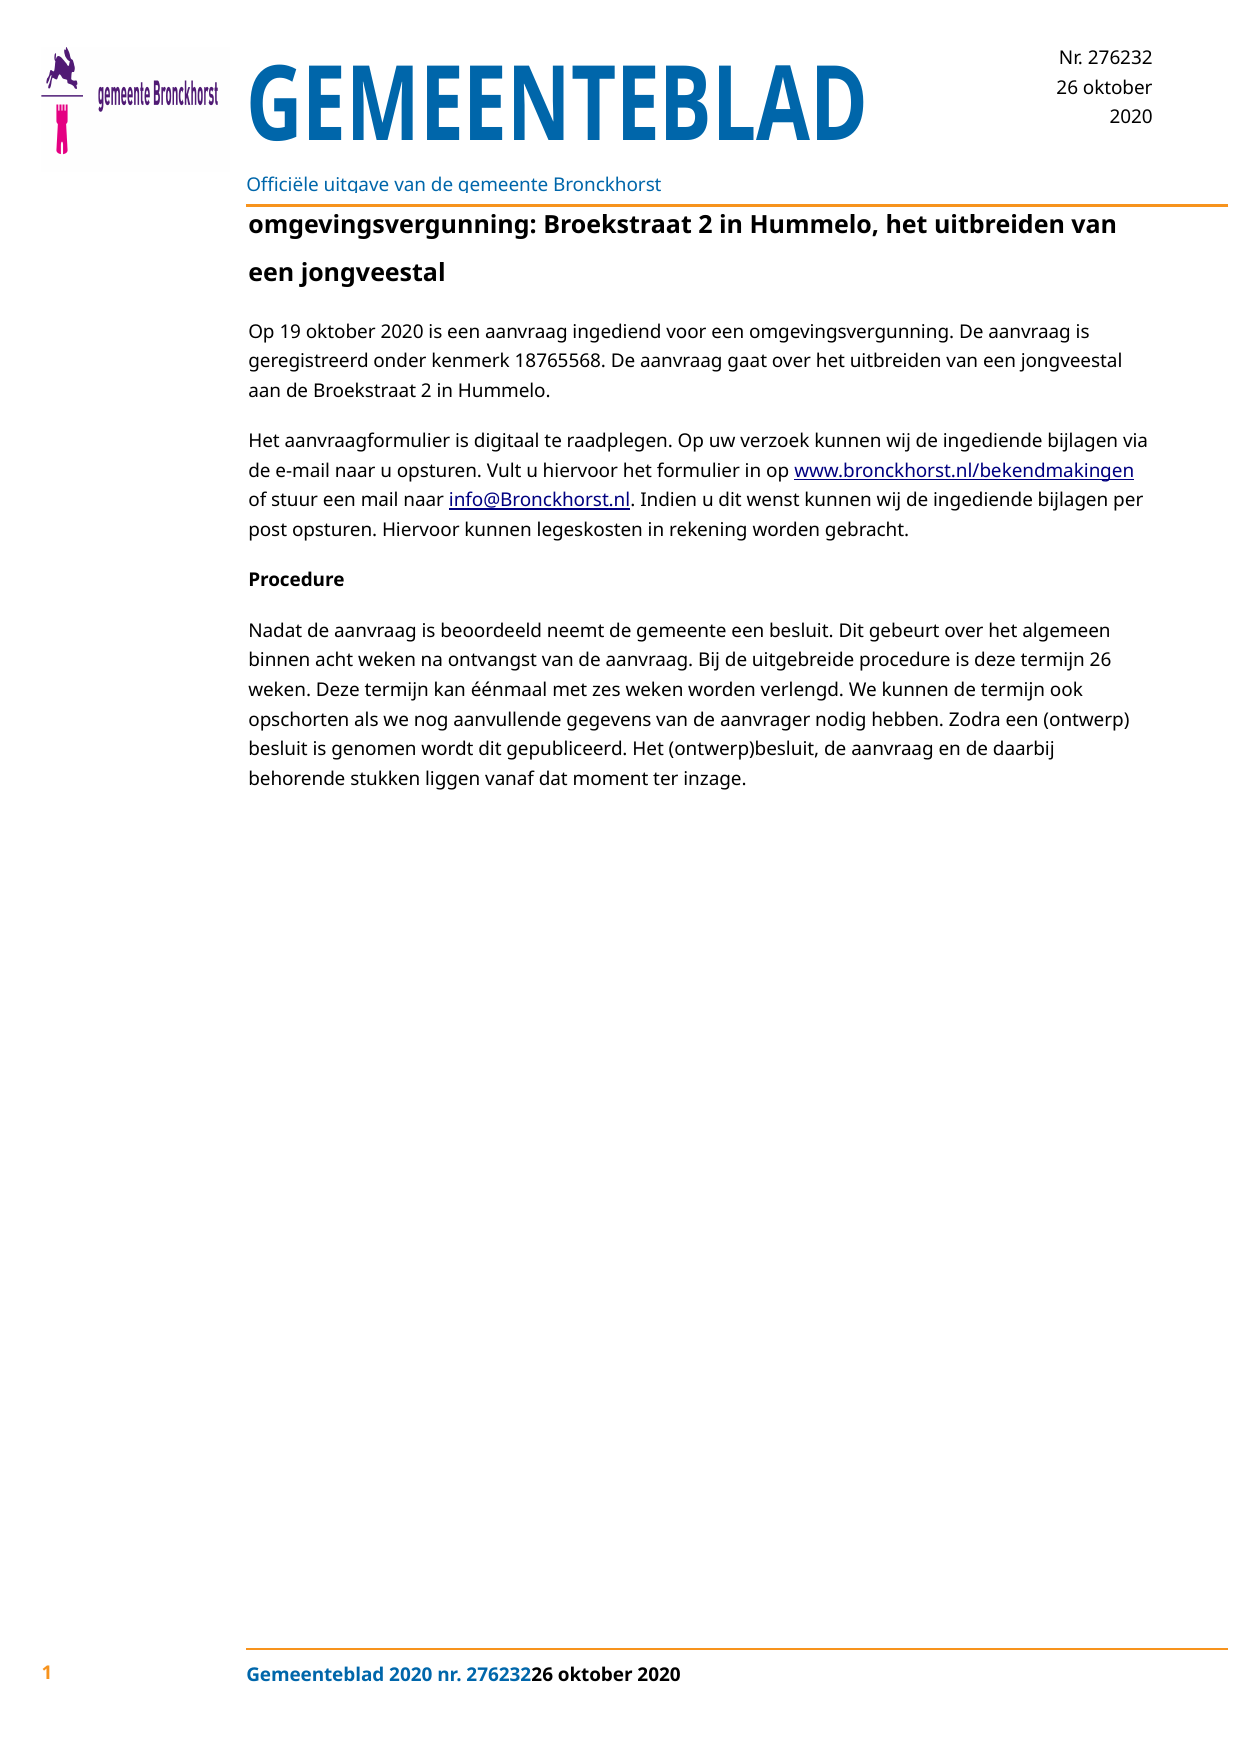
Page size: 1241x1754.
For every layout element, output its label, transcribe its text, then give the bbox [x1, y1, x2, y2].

text omgevingsvergunning: Broekstraat 2 in Hummelo, het uitbreiden van een jongveestal [248, 207, 1152, 288]
text Procedure [248, 567, 1152, 592]
text Op 19 oktober 2020 is een aanvraag ingediend voor een omgevingsvergunning. De aanvraag is geregistreerd onder kenmerk 18765568. De aanvraag gaat over het uitbreiden van een jongveestal aan de Broekstraat 2 in Hummelo. [248, 318, 1152, 403]
text Nadat de aanvraag is beoordeeld neemt de gemeente een besluit. Dit gebeurt over het algemeen binnen acht weken na ontvangst van de aanvraag. Bij de uitgebreide procedure is deze termijn 26 weken. Deze termijn kan éénmaal met zes weken worden verlengd. We kunnen de termijn ook opschorten als we nog aanvullende gegevens van de aanvrager nodig hebben. Zodra een (ontwerp) besluit is genomen wordt dit gepubliceerd. Het (ontwerp)besluit, de aanvraag en de daarbij behorende stukken liggen vanaf dat moment ter inzage. [248, 617, 1152, 791]
picture [41, 47, 231, 172]
text Het aanvraagformulier is digitaal te raadplegen. Op uw verzoek kunnen wij de ingediende bijlagen via de e-mail naar u opsturen. Vult u hiervoor het formulier in op www.bronckhorst.nl/bekendmakingen of stuur een mail naar info@Bronckhorst.nl. Indien u dit wenst kunnen wij de ingediende bijlagen per post opsturen. Hiervoor kunnen legeskosten in rekening worden gebracht. [248, 427, 1152, 542]
